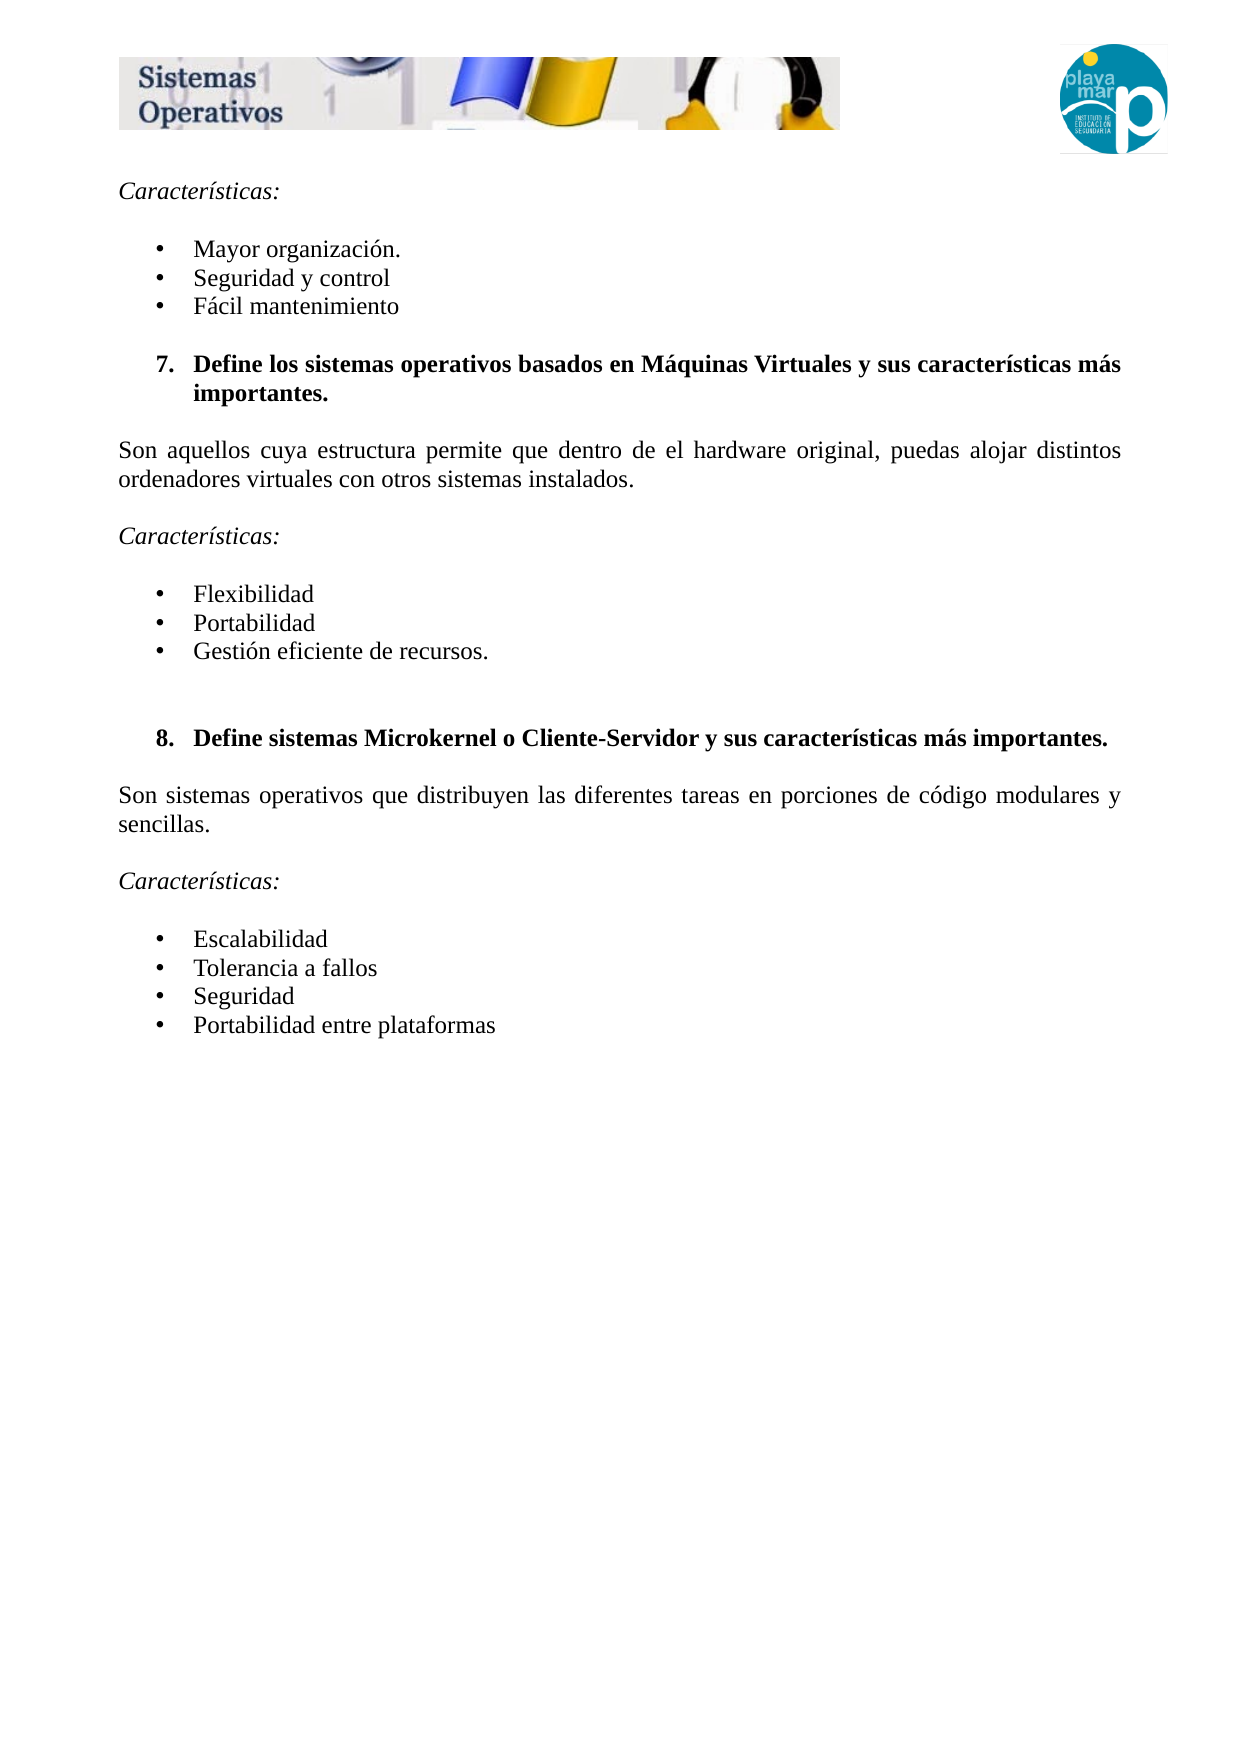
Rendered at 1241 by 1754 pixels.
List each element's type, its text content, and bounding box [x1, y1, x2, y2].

list Seguridad [156, 981, 1122, 1010]
text Características: [118, 176, 1122, 205]
picture [1060, 101, 1113, 154]
list Gestión eficiente de recursos. [156, 636, 1122, 665]
picture [1060, 44, 1104, 86]
text Características: [118, 866, 1122, 895]
text Características: [118, 521, 1122, 550]
list Fácil mantenimiento [156, 291, 1122, 320]
text Son aquellos cuya estructura permite que dentro de el hardware original, puedas alojar distintos ordenadores virtuales con otros sistemas instalados. [118, 435, 1122, 493]
list Seguridad y control [156, 263, 1122, 291]
list Mayor organización. [156, 234, 1122, 263]
picture [1095, 75, 1103, 90]
picture [1115, 87, 1168, 154]
picture [1079, 88, 1093, 97]
picture [1124, 44, 1168, 85]
list Tolerancia a fallos [156, 953, 1122, 981]
list Portabilidad [156, 608, 1122, 636]
list Define sistemas Microkernel o Cliente-Servidor y sus características más importantes. [156, 723, 1122, 751]
picture [1108, 88, 1113, 97]
text Son sistemas operativos que distribuyen las diferentes tareas en porciones de código modulares y sencillas. [118, 780, 1122, 838]
list Flexibilidad [156, 579, 1122, 608]
picture [119, 57, 840, 130]
picture [1070, 75, 1075, 84]
list Portabilidad entre plataformas [156, 1010, 1122, 1039]
list Escalabilidad [156, 924, 1122, 953]
picture [1100, 88, 1105, 97]
list Define los sistemas operativos basados en Máquinas Virtuales y sus características más importantes. [156, 349, 1122, 406]
